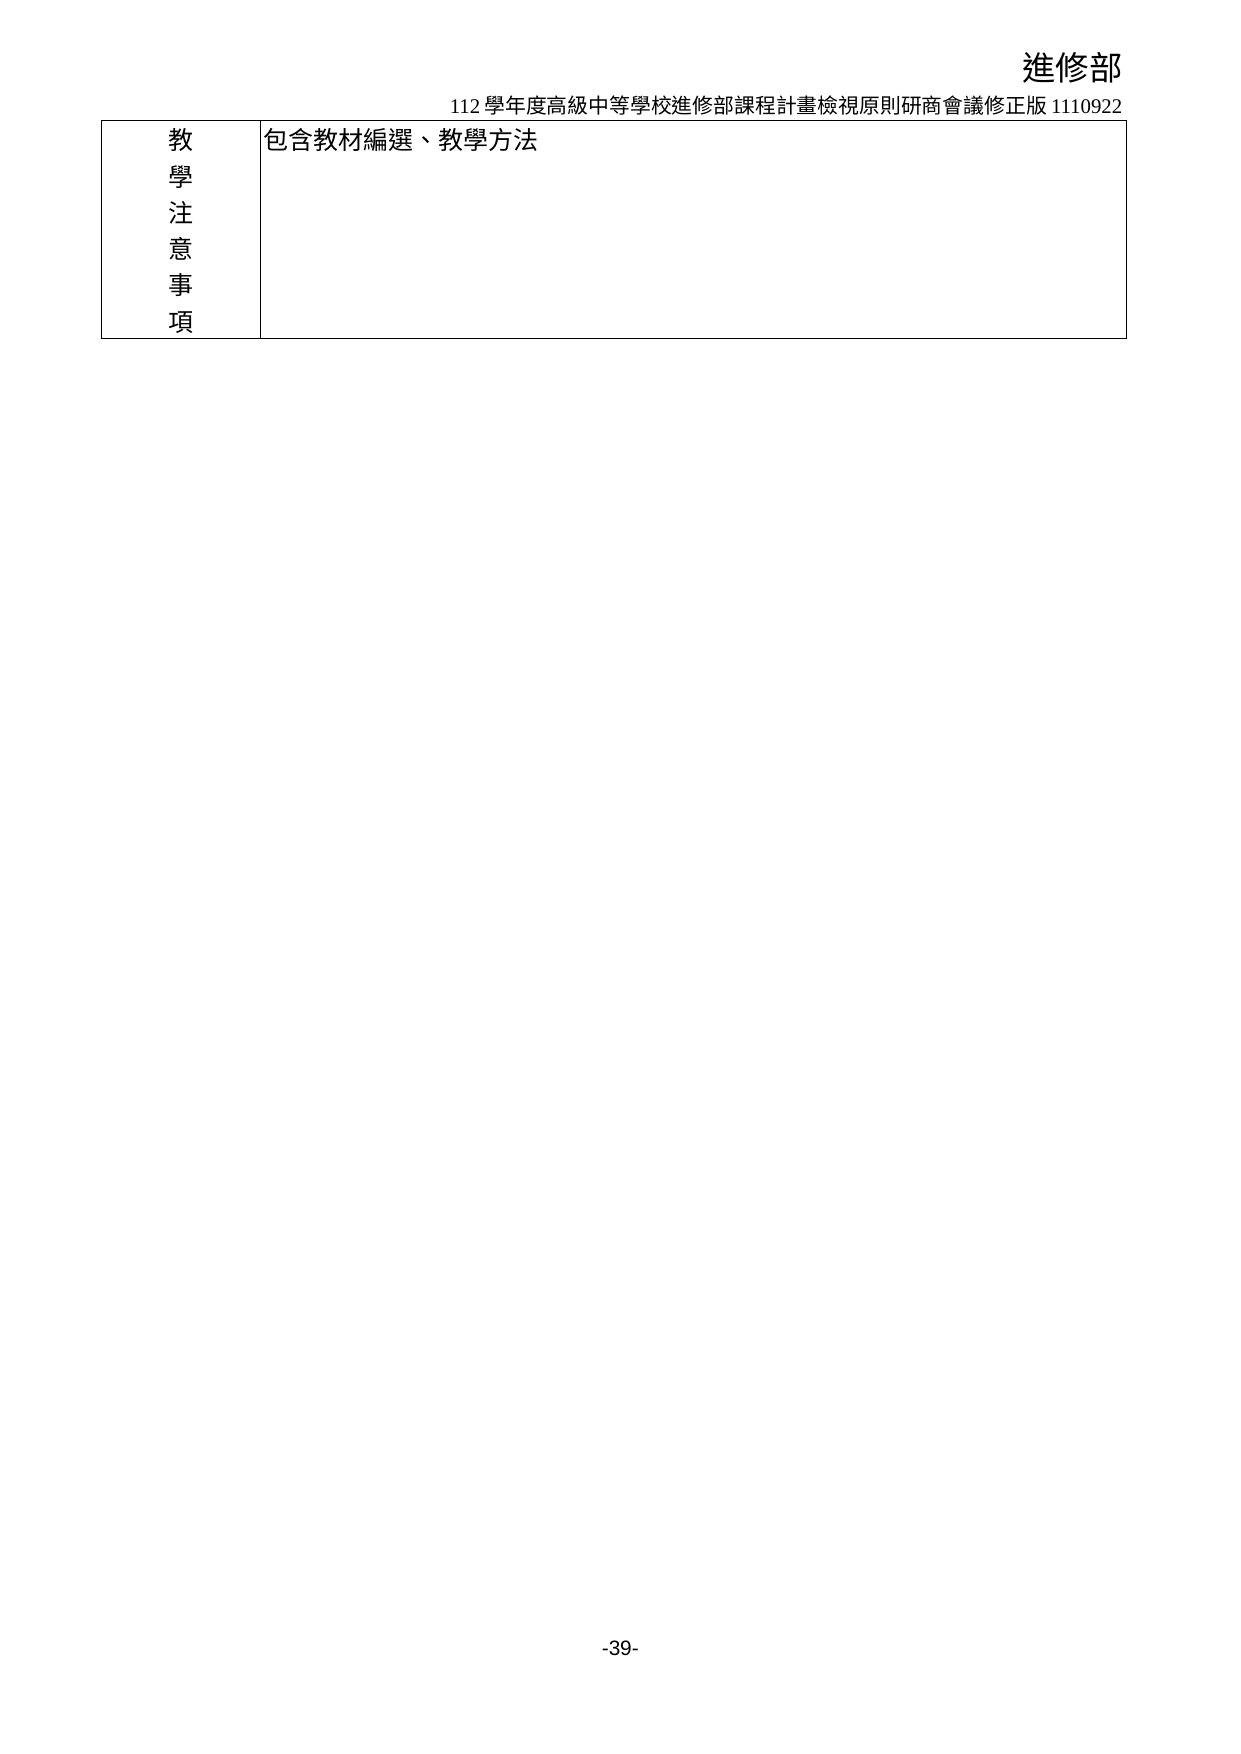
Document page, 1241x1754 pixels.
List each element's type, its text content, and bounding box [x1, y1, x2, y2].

table_cell 教 學 注 意 事 項 [102, 121, 260, 338]
table_cell 包含教材編選、教學方法 [261, 121, 1126, 338]
table_cell [1127, 120, 1133, 338]
table_cell [1134, 120, 1139, 338]
